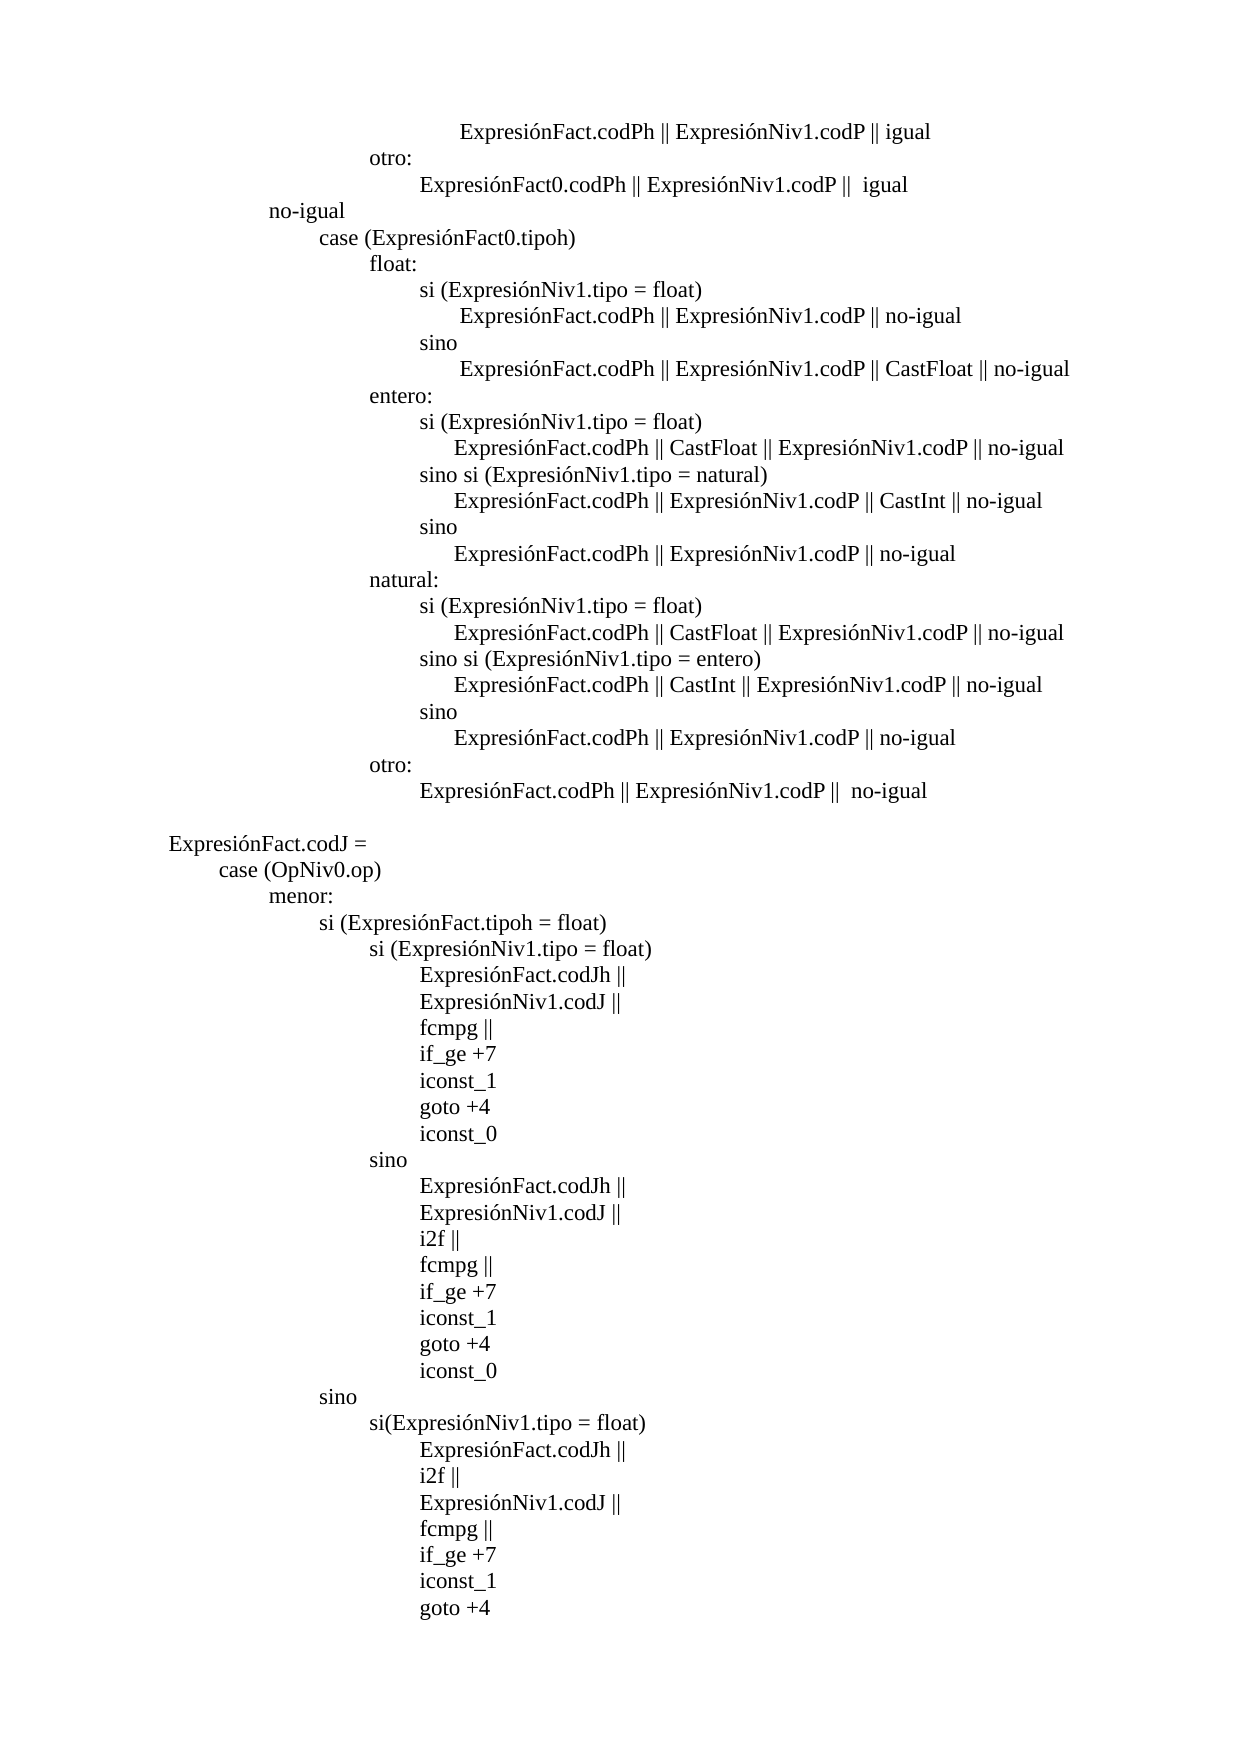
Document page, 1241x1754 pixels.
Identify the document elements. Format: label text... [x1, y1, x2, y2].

text ExpresiónNiv1.codJ || [118, 1199, 1122, 1225]
text float: [118, 250, 1122, 276]
text goto +4 [118, 1330, 1122, 1357]
text fcmpg || [118, 1251, 1122, 1278]
text si (ExpresiónNiv1.tipo = float) [118, 592, 1122, 619]
text si(ExpresiónNiv1.tipo = float) [118, 1409, 1122, 1436]
text sino [118, 1383, 1122, 1409]
text if_ge +7 [118, 1278, 1122, 1304]
text iconst_0 [118, 1119, 1122, 1146]
text i2f || [118, 1225, 1122, 1251]
text otro: [118, 751, 1122, 777]
text if_ge +7 [118, 1541, 1122, 1568]
text iconst_1 [118, 1067, 1122, 1093]
text fcmpg || [118, 1515, 1122, 1541]
text si (ExpresiónNiv1.tipo = float) [118, 935, 1122, 961]
text ExpresiónFact0.codPh || ExpresiónNiv1.codP || igual [118, 171, 1122, 197]
text iconst_0 [118, 1357, 1122, 1383]
text sino [118, 1146, 1122, 1172]
text no-igual [118, 197, 1122, 223]
text si (ExpresiónFact.tipoh = float) [118, 909, 1122, 935]
text sino si (ExpresiónNiv1.tipo = entero) [118, 645, 1122, 672]
text ExpresiónFact.codPh || ExpresiónNiv1.codP || igual [118, 118, 1122, 144]
text ExpresiónFact.codPh || ExpresiónNiv1.codP || no-igual [118, 777, 1122, 803]
text si (ExpresiónNiv1.tipo = float) [118, 408, 1122, 434]
text ExpresiónFact.codPh || CastFloat || ExpresiónNiv1.codP || no-igual [118, 619, 1122, 645]
text sino si (ExpresiónNiv1.tipo = natural) [118, 461, 1122, 487]
text ExpresiónFact.codJ = [118, 830, 1122, 856]
text case (ExpresiónFact0.tipoh) [118, 223, 1122, 250]
text sino [118, 513, 1122, 540]
text fcmpg || [118, 1014, 1122, 1041]
text goto +4 [118, 1594, 1122, 1620]
text si (ExpresiónNiv1.tipo = float) [118, 276, 1122, 303]
text ExpresiónFact.codJh || [118, 1172, 1122, 1199]
text sino [118, 329, 1122, 355]
text ExpresiónFact.codPh || ExpresiónNiv1.codP || no-igual [118, 303, 1122, 329]
text natural: [118, 566, 1122, 592]
text case (OpNiv0.op) [118, 856, 1122, 882]
text ExpresiónFact.codPh || ExpresiónNiv1.codP || CastInt || no-igual [118, 487, 1122, 513]
text sino [118, 698, 1122, 724]
text i2f || [118, 1462, 1122, 1488]
text if_ge +7 [118, 1041, 1122, 1067]
text entero: [118, 382, 1122, 408]
text ExpresiónFact.codJh || [118, 961, 1122, 988]
text ExpresiónFact.codPh || CastFloat || ExpresiónNiv1.codP || no-igual [118, 434, 1122, 461]
text ExpresiónFact.codPh || ExpresiónNiv1.codP || no-igual [118, 540, 1122, 566]
text ExpresiónNiv1.codJ || [118, 1488, 1122, 1515]
text menor: [118, 882, 1122, 909]
text iconst_1 [118, 1304, 1122, 1330]
text goto +4 [118, 1093, 1122, 1119]
text ExpresiónFact.codJh || [118, 1436, 1122, 1462]
text iconst_1 [118, 1568, 1122, 1594]
text ExpresiónNiv1.codJ || [118, 988, 1122, 1014]
text otro: [118, 144, 1122, 171]
text ExpresiónFact.codPh || ExpresiónNiv1.codP || no-igual [118, 724, 1122, 751]
text ExpresiónFact.codPh || CastInt || ExpresiónNiv1.codP || no-igual [118, 672, 1122, 698]
text ExpresiónFact.codPh || ExpresiónNiv1.codP || CastFloat || no-igual [118, 355, 1122, 382]
